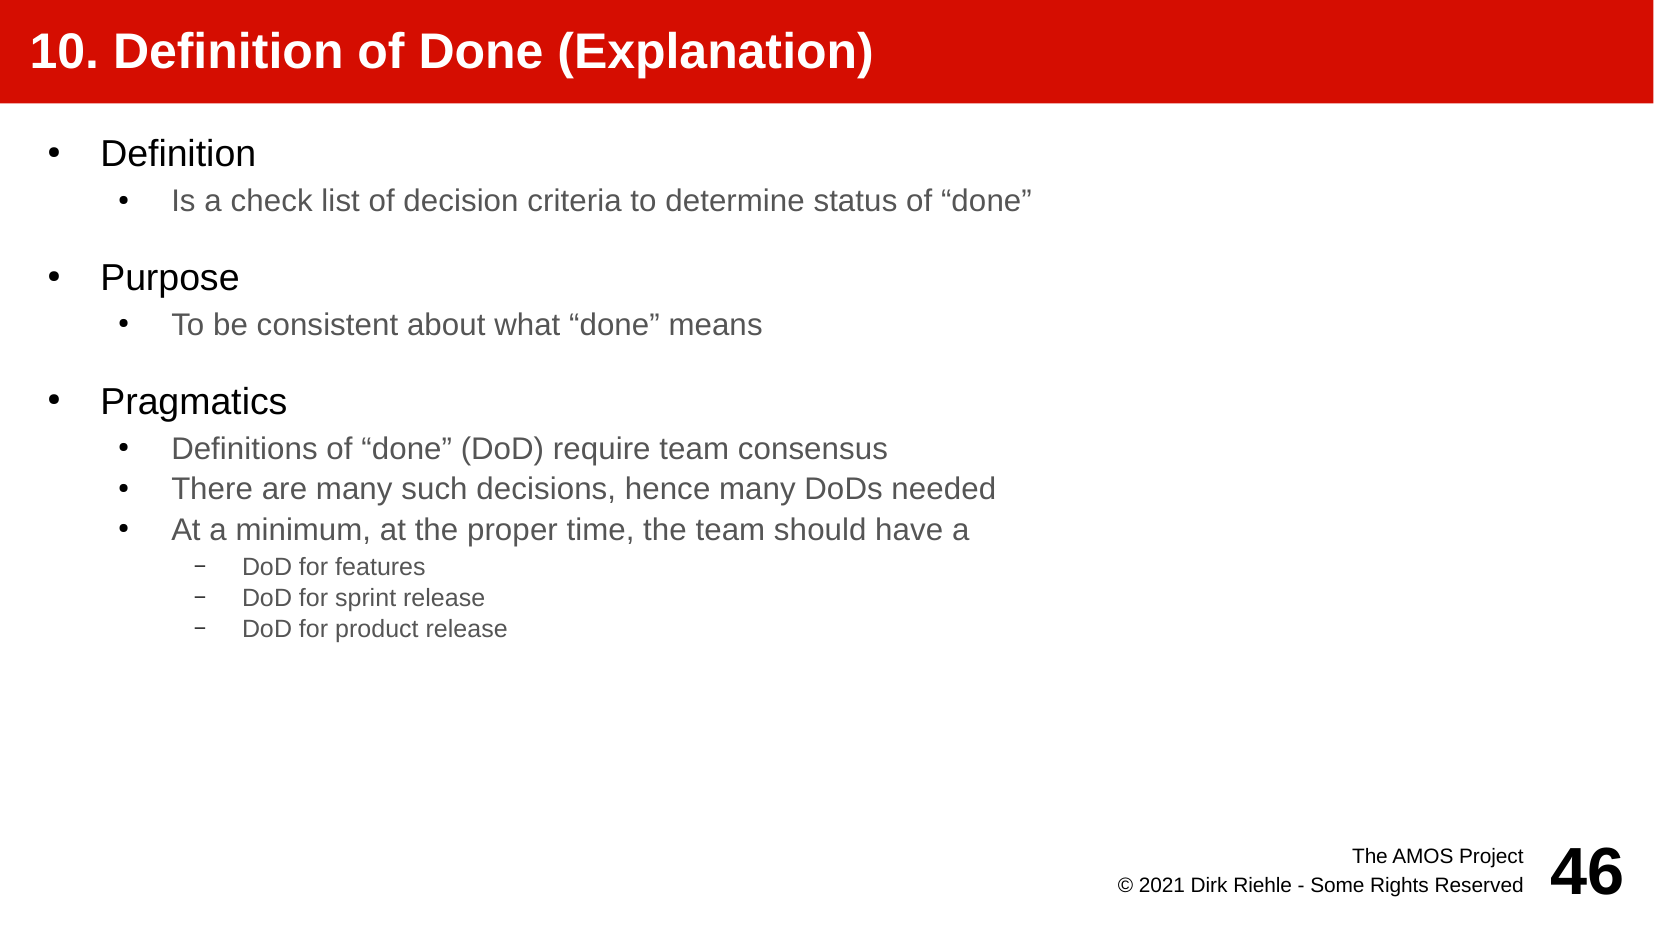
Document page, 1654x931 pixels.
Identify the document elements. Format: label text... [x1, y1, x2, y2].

list Definition Is a check list of decision criteria to determine status of “done” Purpose To be consistent about what “done” means Pragmatics Definitions of “done” (DoD) require team consensus There are many such decisions, hence many DoDs needed At a minimum, at the proper time, the team should have a DoD for features DoD for sprint release DoD for product release [29, 132, 1625, 813]
title 10. Definition of Done (Explanation) [0, 0, 1654, 104]
